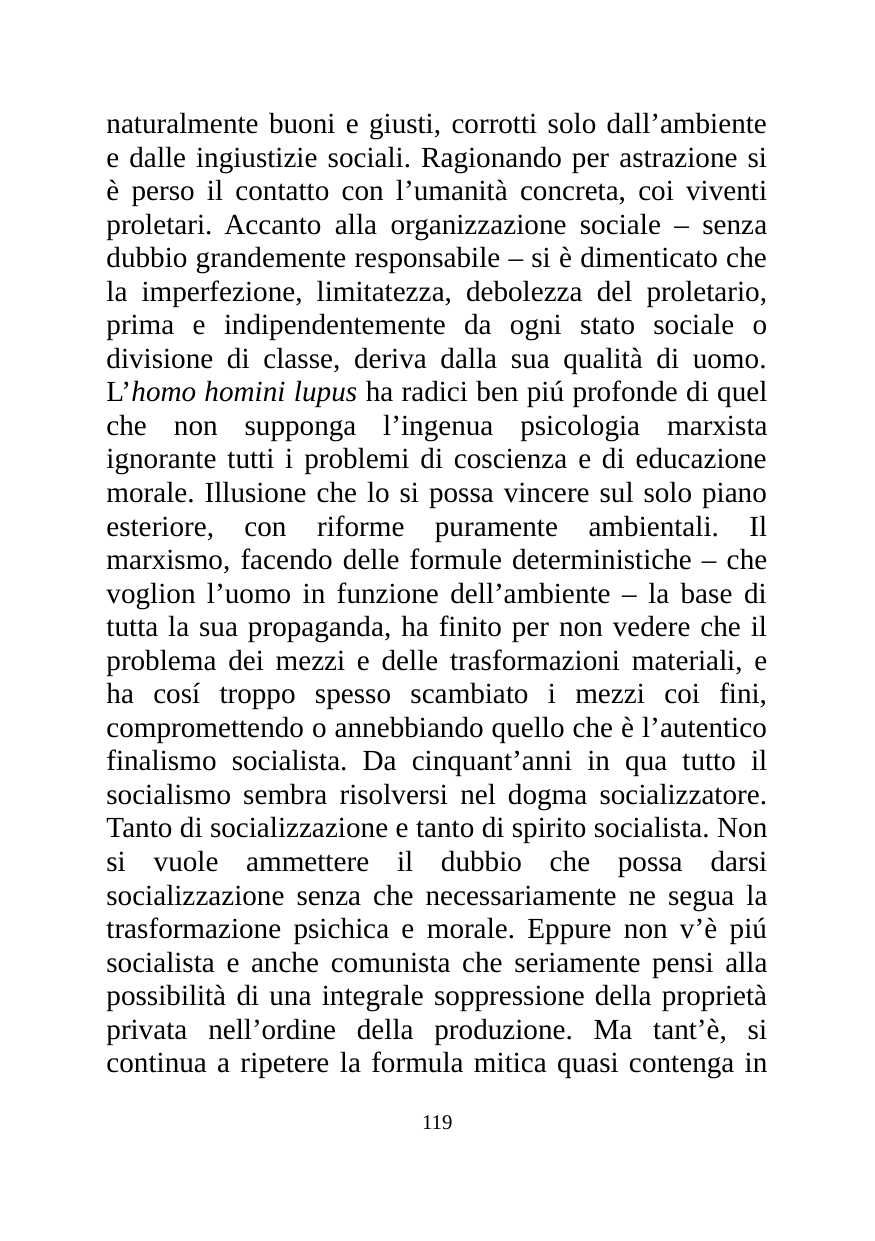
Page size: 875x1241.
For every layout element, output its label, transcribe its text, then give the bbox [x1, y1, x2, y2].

text naturalmente buoni e giusti, corrotti solo dall’ambiente e dalle ingiustizie sociali. Ragionando per astrazione si è perso il contatto con l’umanità concreta, coi viventi proletari. Accanto alla organizzazione sociale – senza dubbio grandemente responsabile – si è dimenticato che la imperfezione, limitatezza, debolezza del proletario, prima e indipendentemente da ogni stato sociale o divisione di classe, deriva dalla sua qualità di uomo. L’homo homini lupus ha radici ben piú profonde di quel che non supponga l’ingenua psicologia marxista ignorante tutti i problemi di coscienza e di educazione morale. Illusione che lo si possa vincere sul solo piano esteriore, con riforme puramente ambientali. Il marxismo, facendo delle formule deterministiche – che voglion l’uomo in funzione dell’ambiente – la base di tutta la sua propaganda, ha finito per non vedere che il problema dei mezzi e delle trasformazioni materiali, e ha cosí troppo spesso scambiato i mezzi coi fini, compromettendo o annebbiando quello che è l’autentico finalismo socialista. Da cinquant’anni in qua tutto il socialismo sembra risolversi nel dogma socializzatore. Tanto di socializzazione e tanto di spirito socialista. Non si vuole ammettere il dubbio che possa darsi socializzazione senza che necessariamente ne segua la trasformazione psichica e morale. Eppure non v’è piú socialista e anche comunista che seriamente pensi alla possibilità di una integrale soppressione della proprietà privata nell’ordine della produzione. Ma tant’è, si continua a ripetere la formula mitica quasi contenga in [106, 106, 768, 1079]
